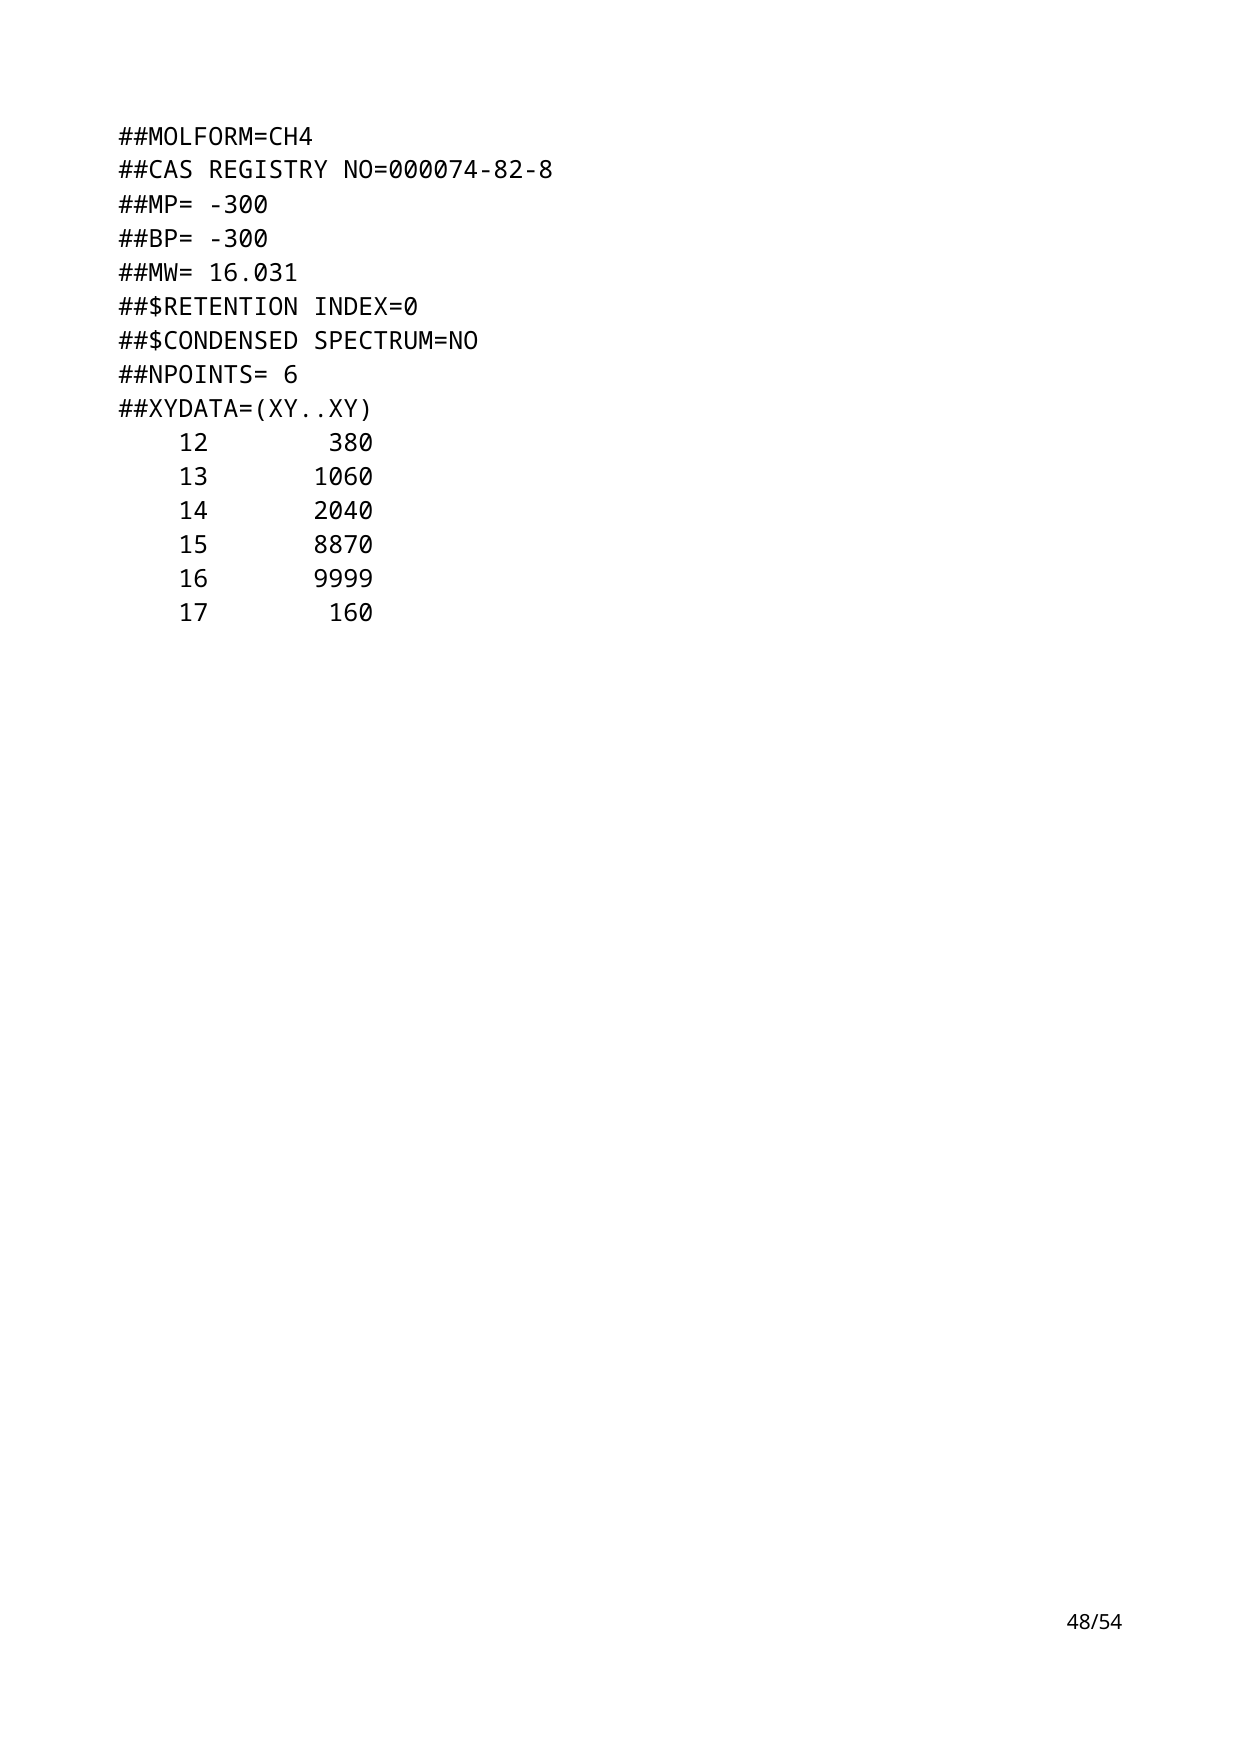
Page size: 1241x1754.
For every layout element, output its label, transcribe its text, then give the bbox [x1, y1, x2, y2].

text 13 1060 [118, 459, 1122, 493]
text ##CAS REGISTRY NO=000074-82-8 [118, 152, 1122, 186]
text 14 2040 [118, 493, 1122, 527]
text 16 9999 [118, 561, 1122, 595]
text ##MOLFORM=CH4 [118, 118, 1122, 152]
text 12 380 [118, 425, 1122, 459]
text ##MW= 16.031 [118, 254, 1122, 288]
text ##XYDATA=(XY..XY) [118, 391, 1122, 425]
text 17 160 [118, 595, 1122, 629]
text ##BP= -300 [118, 220, 1122, 254]
text 15 8870 [118, 527, 1122, 561]
text ##NPOINTS= 6 [118, 357, 1122, 391]
text ##MP= -300 [118, 186, 1122, 220]
text ##$CONDENSED SPECTRUM=NO [118, 322, 1122, 357]
text ##$RETENTION INDEX=0 [118, 288, 1122, 322]
